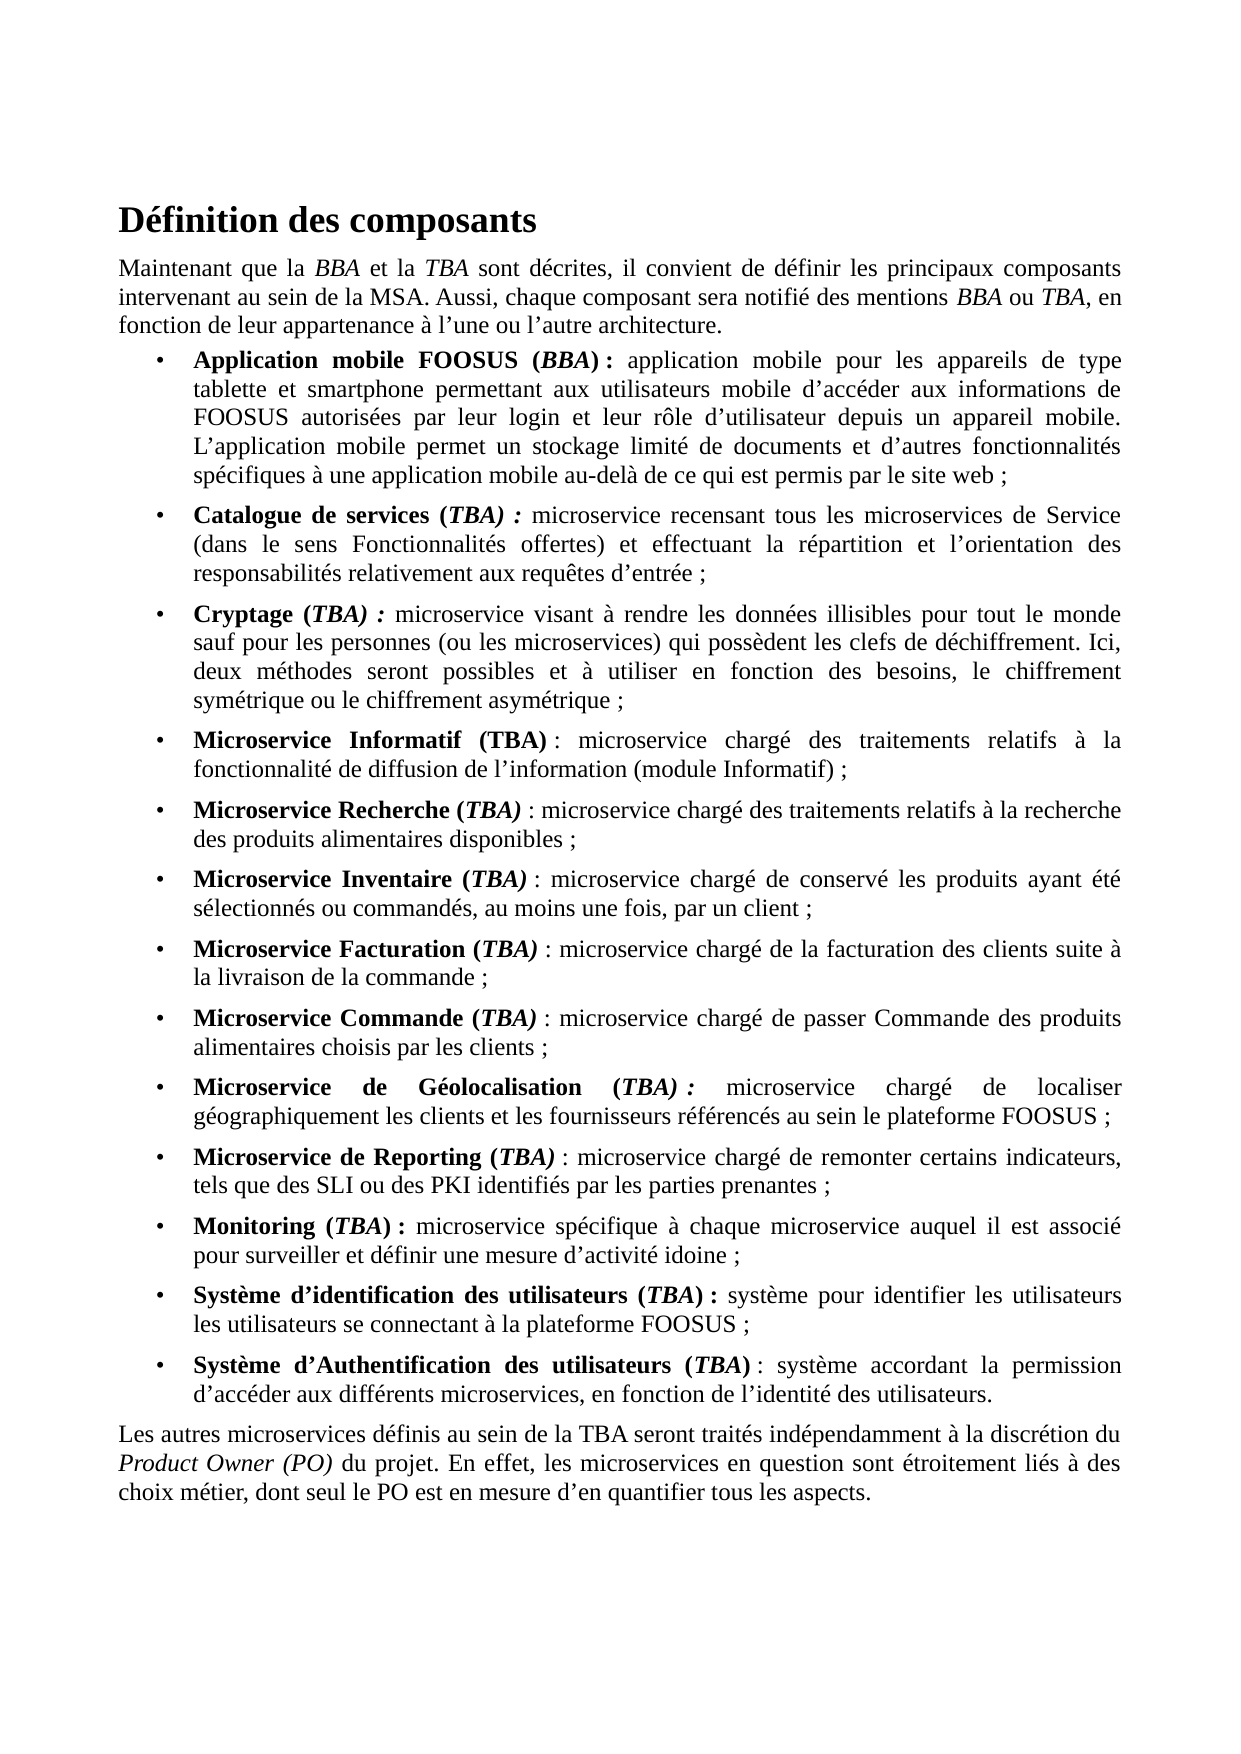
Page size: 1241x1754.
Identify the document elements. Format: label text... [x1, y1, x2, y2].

list Microservice Facturation (TBA) : microservice chargé de la facturation des clients suite à la livraison de la commande ; [156, 934, 1122, 991]
subtitle Définition des composants [118, 197, 1122, 240]
list Microservice de Reporting (TBA) : microservice chargé de remonter certains indicateurs, tels que des SLI ou des PKI identifiés par les parties prenantes ; [156, 1142, 1122, 1199]
list Cryptage (TBA) : microservice visant à rendre les données illisibles pour tout le monde sauf pour les personnes (ou les microservices) qui possèdent les clefs de déchiffrement. Ici, deux méthodes seront possibles et à utiliser en fonction des besoins, le chiffrement symétrique ou le chiffrement asymétrique ; [156, 599, 1122, 714]
list Microservice Recherche (TBA) : microservice chargé des traitements relatifs à la recherche des produits alimentaires disponibles ; [156, 795, 1122, 852]
list Microservice Commande (TBA) : microservice chargé de passer Commande des produits alimentaires choisis par les clients ; [156, 1003, 1122, 1061]
list Système d’identification des utilisateurs (TBA) : système pour identifier les utilisateurs les utilisateurs se connectant à la plateforme FOOSUS ; [156, 1281, 1122, 1338]
list Monitoring (TBA) : microservice spécifique à chaque microservice auquel il est associé pour surveiller et définir une mesure d’activité idoine ; [156, 1211, 1122, 1269]
text Maintenant que la BBA et la TBA sont décrites, il convient de définir les principaux composants intervenant au sein de la MSA. Aussi, chaque composant sera notifié des mentions BBA ou TBA, en fonction de leur appartenance à l’une ou l’autre architecture. [118, 253, 1122, 339]
list Microservice Inventaire (TBA) : microservice chargé de conservé les produits ayant été sélectionnés ou commandés, au moins une fois, par un client ; [156, 864, 1122, 922]
list Microservice Informatif (TBA) : microservice chargé des traitements relatifs à la fonctionnalité de diffusion de l’information (module Informatif) ; [156, 726, 1122, 783]
list Application mobile FOOSUS (BBA) : application mobile pour les appareils de type tablette et smartphone permettant aux utilisateurs mobile d’accéder aux informations de FOOSUS autorisées par leur login et leur rôle d’utilisateur depuis un appareil mobile. L’application mobile permet un stockage limité de documents et d’autres fonctionnalités spécifiques à une application mobile au-delà de ce qui est permis par le site web ; [156, 345, 1122, 489]
text Les autres microservices définis au sein de la TBA seront traités indépendamment à la discrétion du Product Owner (PO) du projet. En effet, les microservices en question sont étroitement liés à des choix métier, dont seul le PO est en mesure d’en quantifier tous les aspects. [118, 1419, 1122, 1506]
list Catalogue de services (TBA) : microservice recensant tous les microservices de Service (dans le sens Fonctionnalités offertes) et effectuant la répartition et l’orientation des responsabilités relativement aux requêtes d’entrée ; [156, 501, 1122, 587]
list Microservice de Géolocalisation (TBA) : microservice chargé de localiser géographiquement les clients et les fournisseurs référencés au sein le plateforme FOOSUS ; [156, 1072, 1122, 1130]
list Système d’Authentification des utilisateurs (TBA) : système accordant la permission d’accéder aux différents microservices, en fonction de l’identité des utilisateurs. [156, 1350, 1122, 1407]
